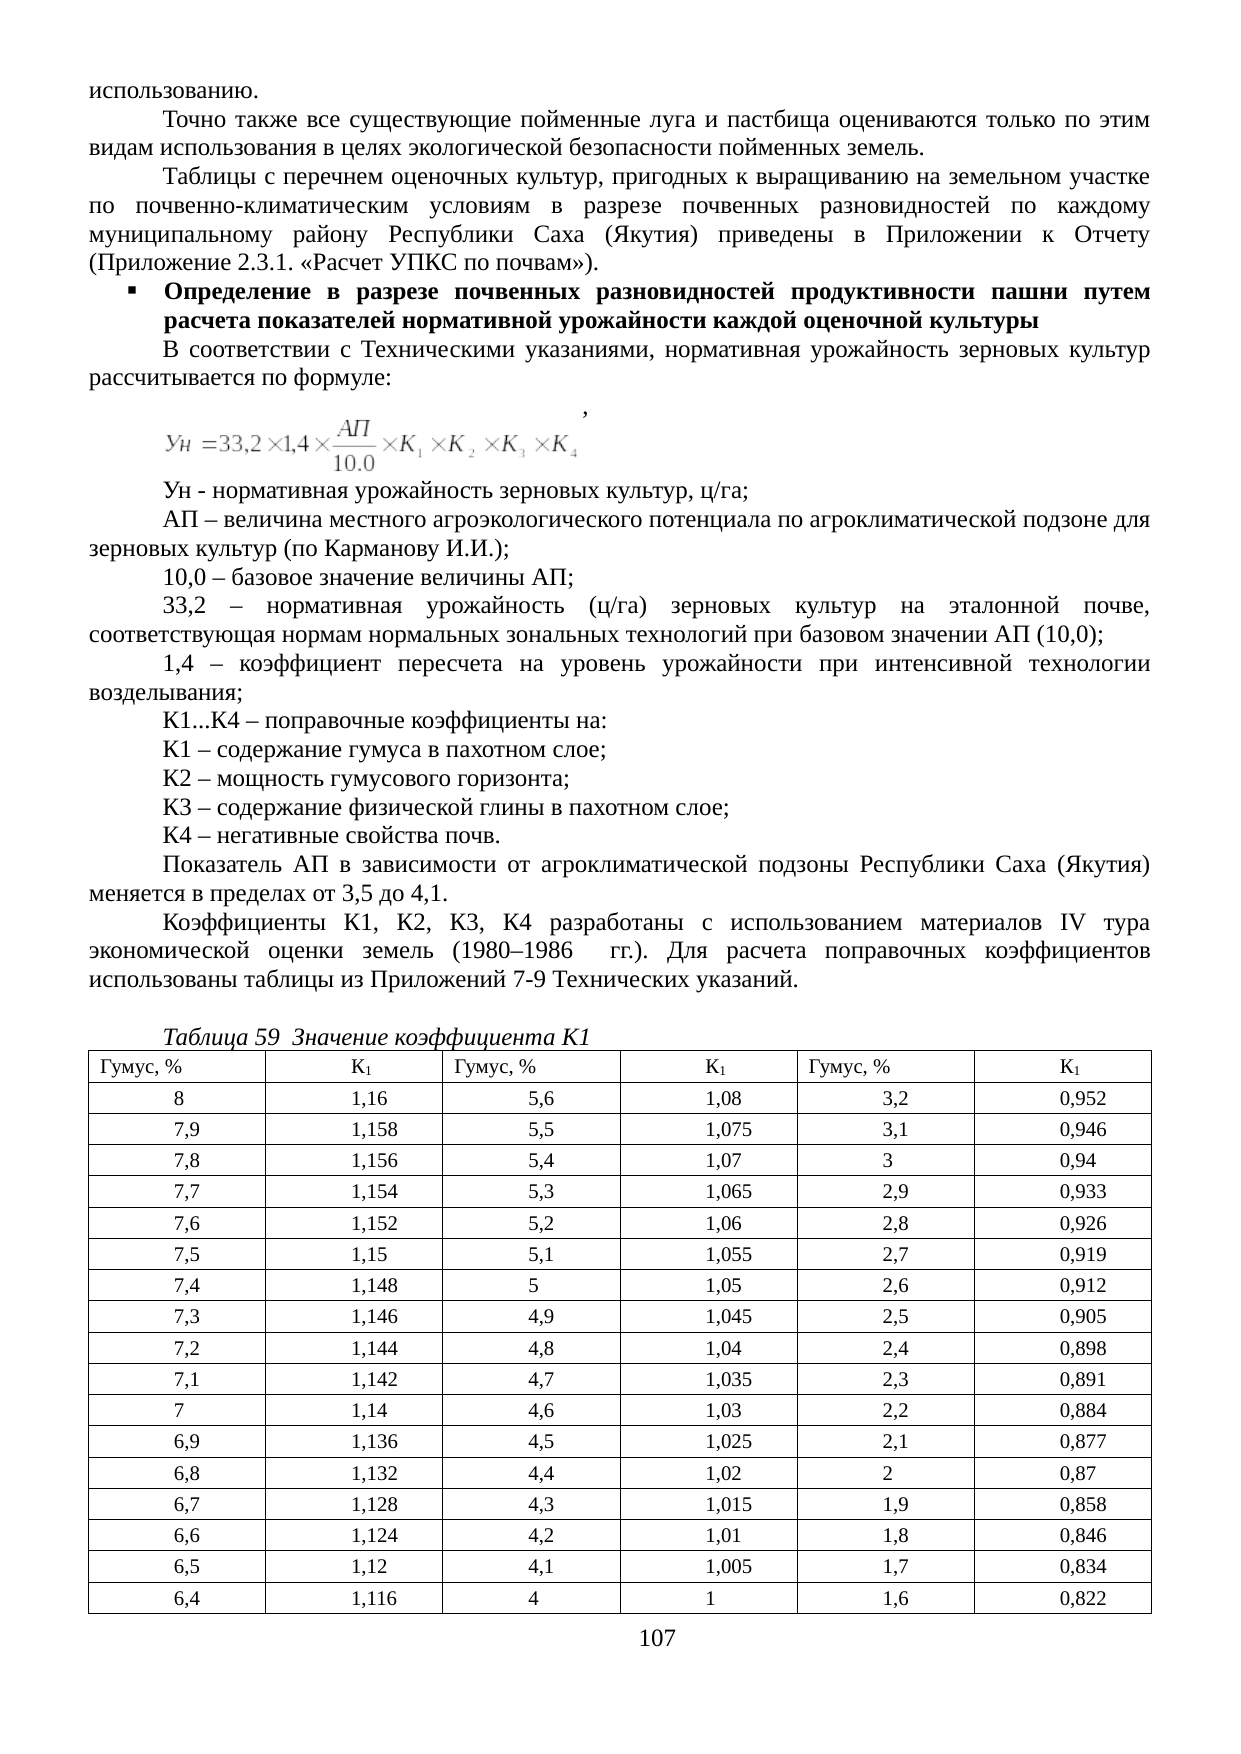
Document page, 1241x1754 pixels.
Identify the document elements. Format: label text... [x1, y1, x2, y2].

table_header К1 [266, 1051, 442, 1082]
table_cell 0,884 [975, 1395, 1151, 1425]
table_cell 1,005 [621, 1551, 797, 1582]
table_cell 0,905 [975, 1301, 1151, 1332]
table_cell 1,025 [621, 1426, 797, 1457]
table_cell 0,898 [975, 1333, 1151, 1363]
text К3 – содержание физической глины в пахотном слое; [89, 792, 1152, 820]
table_cell 1,124 [266, 1520, 442, 1550]
table_cell 1,144 [266, 1333, 442, 1363]
table_cell 1,06 [621, 1208, 797, 1238]
table_cell 1,065 [621, 1176, 797, 1207]
table_cell 6,9 [89, 1426, 265, 1457]
text К4 – негативные свойства почв. [89, 820, 1152, 849]
table_cell 1,136 [266, 1426, 442, 1457]
table_cell 0,933 [975, 1176, 1151, 1207]
text К1 – содержание гумуса в пахотном слое; [89, 734, 1152, 763]
text Ун - нормативная урожайность зерновых культур, ц/га; [89, 475, 1152, 504]
table_cell 1,9 [798, 1489, 974, 1519]
table_cell 1,116 [266, 1583, 442, 1613]
table_cell 0,858 [975, 1489, 1151, 1519]
table_cell 7,8 [89, 1145, 265, 1175]
table_cell 6,4 [89, 1583, 265, 1613]
text 1,4 – коэффициент пересчета на уровень урожайности при интенсивной технологии возделывания; [89, 648, 1152, 705]
table_cell 1,142 [266, 1364, 442, 1394]
text Таблица 59 Значение коэффициента K1 [89, 1022, 1152, 1050]
text К2 – мощность гумусового горизонта; [89, 763, 1152, 792]
table_cell 0,891 [975, 1364, 1151, 1394]
text Коэффициенты К1, К2, К3, К4 разработаны с использованием материалов IV тура экономической оценки земель (1980–1986 гг.). Для расчета поправочных коэффициентов использованы таблицы из Приложений 7-9 Технических указаний. [89, 907, 1152, 993]
table_cell 1,04 [621, 1333, 797, 1363]
table_cell 1,03 [621, 1395, 797, 1425]
table_cell 4,8 [443, 1333, 620, 1363]
table_cell 3 [798, 1145, 974, 1175]
table_cell 1,152 [266, 1208, 442, 1238]
table_header К1 [975, 1051, 1151, 1082]
table_cell 1,148 [266, 1270, 442, 1300]
table_cell 0,94 [975, 1145, 1151, 1175]
table_cell 6,8 [89, 1458, 265, 1488]
table_cell 2,4 [798, 1333, 974, 1363]
table_cell 0,822 [975, 1583, 1151, 1613]
table_cell 1,7 [798, 1551, 974, 1582]
table_cell 2,9 [798, 1176, 974, 1207]
table_cell 7 [89, 1395, 265, 1425]
table_cell 5,2 [443, 1208, 620, 1238]
table_cell 1,158 [266, 1114, 442, 1144]
table_cell 8 [89, 1083, 265, 1113]
table_cell 4,1 [443, 1551, 620, 1582]
text 10,0 – базовое значение величины АП; [89, 562, 1152, 590]
table_cell 1,045 [621, 1301, 797, 1332]
table_cell 2,5 [798, 1301, 974, 1332]
table_cell 1,07 [621, 1145, 797, 1175]
table_cell 1,14 [266, 1395, 442, 1425]
table_cell 7,2 [89, 1333, 265, 1363]
table_cell 4 [443, 1583, 620, 1613]
table_cell 5,1 [443, 1239, 620, 1269]
table_cell 3,2 [798, 1083, 974, 1113]
table_cell 2,6 [798, 1270, 974, 1300]
table_cell 5,3 [443, 1176, 620, 1207]
table_cell 1,146 [266, 1301, 442, 1332]
table_cell 2,3 [798, 1364, 974, 1394]
table_cell 2 [798, 1458, 974, 1488]
table_cell 5,6 [443, 1083, 620, 1113]
table_cell 4,3 [443, 1489, 620, 1519]
table_cell 7,5 [89, 1239, 265, 1269]
table_cell 0,87 [975, 1458, 1151, 1488]
table_cell 1,128 [266, 1489, 442, 1519]
table_cell 1,05 [621, 1270, 797, 1300]
table_cell 1,08 [621, 1083, 797, 1113]
table_cell 7,4 [89, 1270, 265, 1300]
table_cell 7,6 [89, 1208, 265, 1238]
table_cell 4,5 [443, 1426, 620, 1457]
text Таблицы с перечнем оценочных культур, пригодных к выращиванию на земельном участке по почвенно-климатическим условиям в разрезе почвенных разновидностей по каждому муниципальному району Республики Саха (Якутия) приведены в Приложении к Отчету (Приложение 2.3.1. «Расчет УПКС по почвам»). [89, 161, 1152, 276]
table_cell 0,877 [975, 1426, 1151, 1457]
table_cell 1,075 [621, 1114, 797, 1144]
table_cell 1,154 [266, 1176, 442, 1207]
table_cell 3,1 [798, 1114, 974, 1144]
table_cell 2,1 [798, 1426, 974, 1457]
table_header К1 [621, 1051, 797, 1082]
table_cell 1,16 [266, 1083, 442, 1113]
table_cell 7,3 [89, 1301, 265, 1332]
table_header Гумус, % [89, 1051, 265, 1082]
text Показатель АП в зависимости от агроклиматической подзоны Республики Саха (Якутия) меняется в пределах от 3,5 до 4,1. [89, 849, 1152, 907]
table_cell 1,01 [621, 1520, 797, 1550]
table_cell 4,9 [443, 1301, 620, 1332]
text , [89, 391, 1152, 475]
table_header Гумус, % [798, 1051, 974, 1082]
table_cell 0,846 [975, 1520, 1151, 1550]
table_cell 1,6 [798, 1583, 974, 1613]
table_cell 1,156 [266, 1145, 442, 1175]
table_cell 4,2 [443, 1520, 620, 1550]
table_cell 1,132 [266, 1458, 442, 1488]
table_cell 0,952 [975, 1083, 1151, 1113]
table_cell 1,02 [621, 1458, 797, 1488]
table_cell 4,7 [443, 1364, 620, 1394]
table_cell 1,12 [266, 1551, 442, 1582]
table_cell 0,926 [975, 1208, 1151, 1238]
table_cell 2,2 [798, 1395, 974, 1425]
table_cell 1,035 [621, 1364, 797, 1394]
text использованию. [89, 75, 1152, 104]
table_cell 5 [443, 1270, 620, 1300]
table_cell 6,5 [89, 1551, 265, 1582]
table_cell 1 [621, 1583, 797, 1613]
table_cell 6,6 [89, 1520, 265, 1550]
table_cell 6,7 [89, 1489, 265, 1519]
text В соответствии с Техническими указаниями, нормативная урожайность зерновых культур рассчитывается по формуле: [89, 334, 1152, 391]
table_cell 0,834 [975, 1551, 1151, 1582]
table_header Гумус, % [443, 1051, 620, 1082]
table_cell 7,9 [89, 1114, 265, 1144]
table_cell 7,1 [89, 1364, 265, 1394]
table_cell 2,7 [798, 1239, 974, 1269]
table_cell 5,4 [443, 1145, 620, 1175]
table_cell 0,919 [975, 1239, 1151, 1269]
text АП – величина местного агроэкологического потенциала по агроклиматической подзоне для зерновых культур (по Карманову И.И.); [89, 504, 1152, 562]
text К1...К4 – поправочные коэффициенты на: [89, 705, 1152, 734]
table_cell 4,6 [443, 1395, 620, 1425]
list Определение в разрезе почвенных разновидностей продуктивности пашни путем расчета показателей нормативной урожайности каждой оценочной культуры [126, 276, 1152, 334]
text Точно также все существующие пойменные луга и пастбища оцениваются только по этим видам использования в целях экологической безопасности пойменных земель. [89, 104, 1152, 161]
table_cell 1,055 [621, 1239, 797, 1269]
table_cell 0,946 [975, 1114, 1151, 1144]
text 33,2 – нормативная урожайность (ц/га) зерновых культур на эталонной почве, соответствующая нормам нормальных зональных технологий при базовом значении АП (10,0); [89, 590, 1152, 648]
table_cell 0,912 [975, 1270, 1151, 1300]
table_cell 4,4 [443, 1458, 620, 1488]
table_cell 5,5 [443, 1114, 620, 1144]
table_cell 7,7 [89, 1176, 265, 1207]
table_cell 2,8 [798, 1208, 974, 1238]
table_cell 1,8 [798, 1520, 974, 1550]
table_cell 1,015 [621, 1489, 797, 1519]
table_cell 1,15 [266, 1239, 442, 1269]
